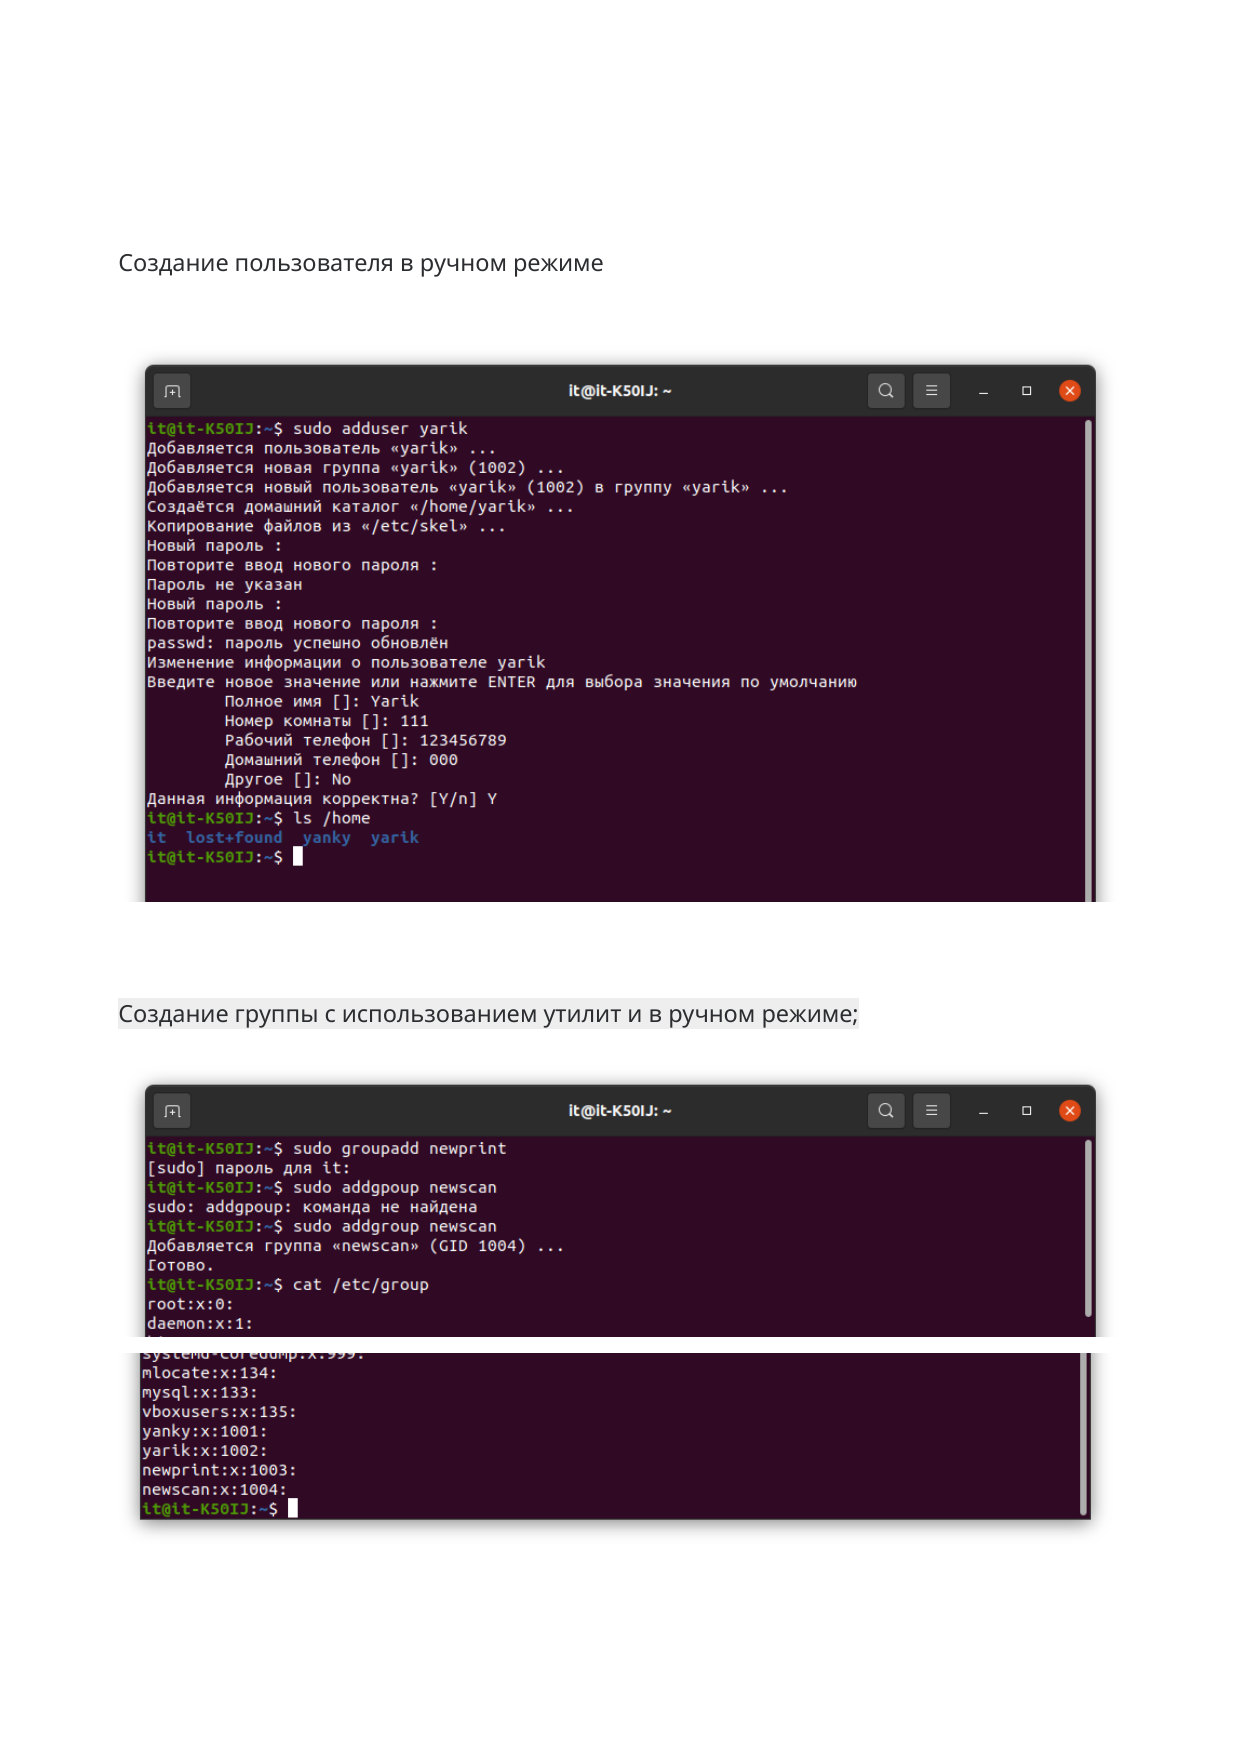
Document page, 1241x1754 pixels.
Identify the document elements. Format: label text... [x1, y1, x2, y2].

text Создание пользователя в ручном режиме [118, 246, 1122, 278]
text Создание группы с использованием утилит и в ручном режиме; [118, 997, 1122, 1029]
picture [113, 1353, 1118, 1550]
picture [118, 342, 1123, 902]
picture [118, 1061, 1123, 1337]
